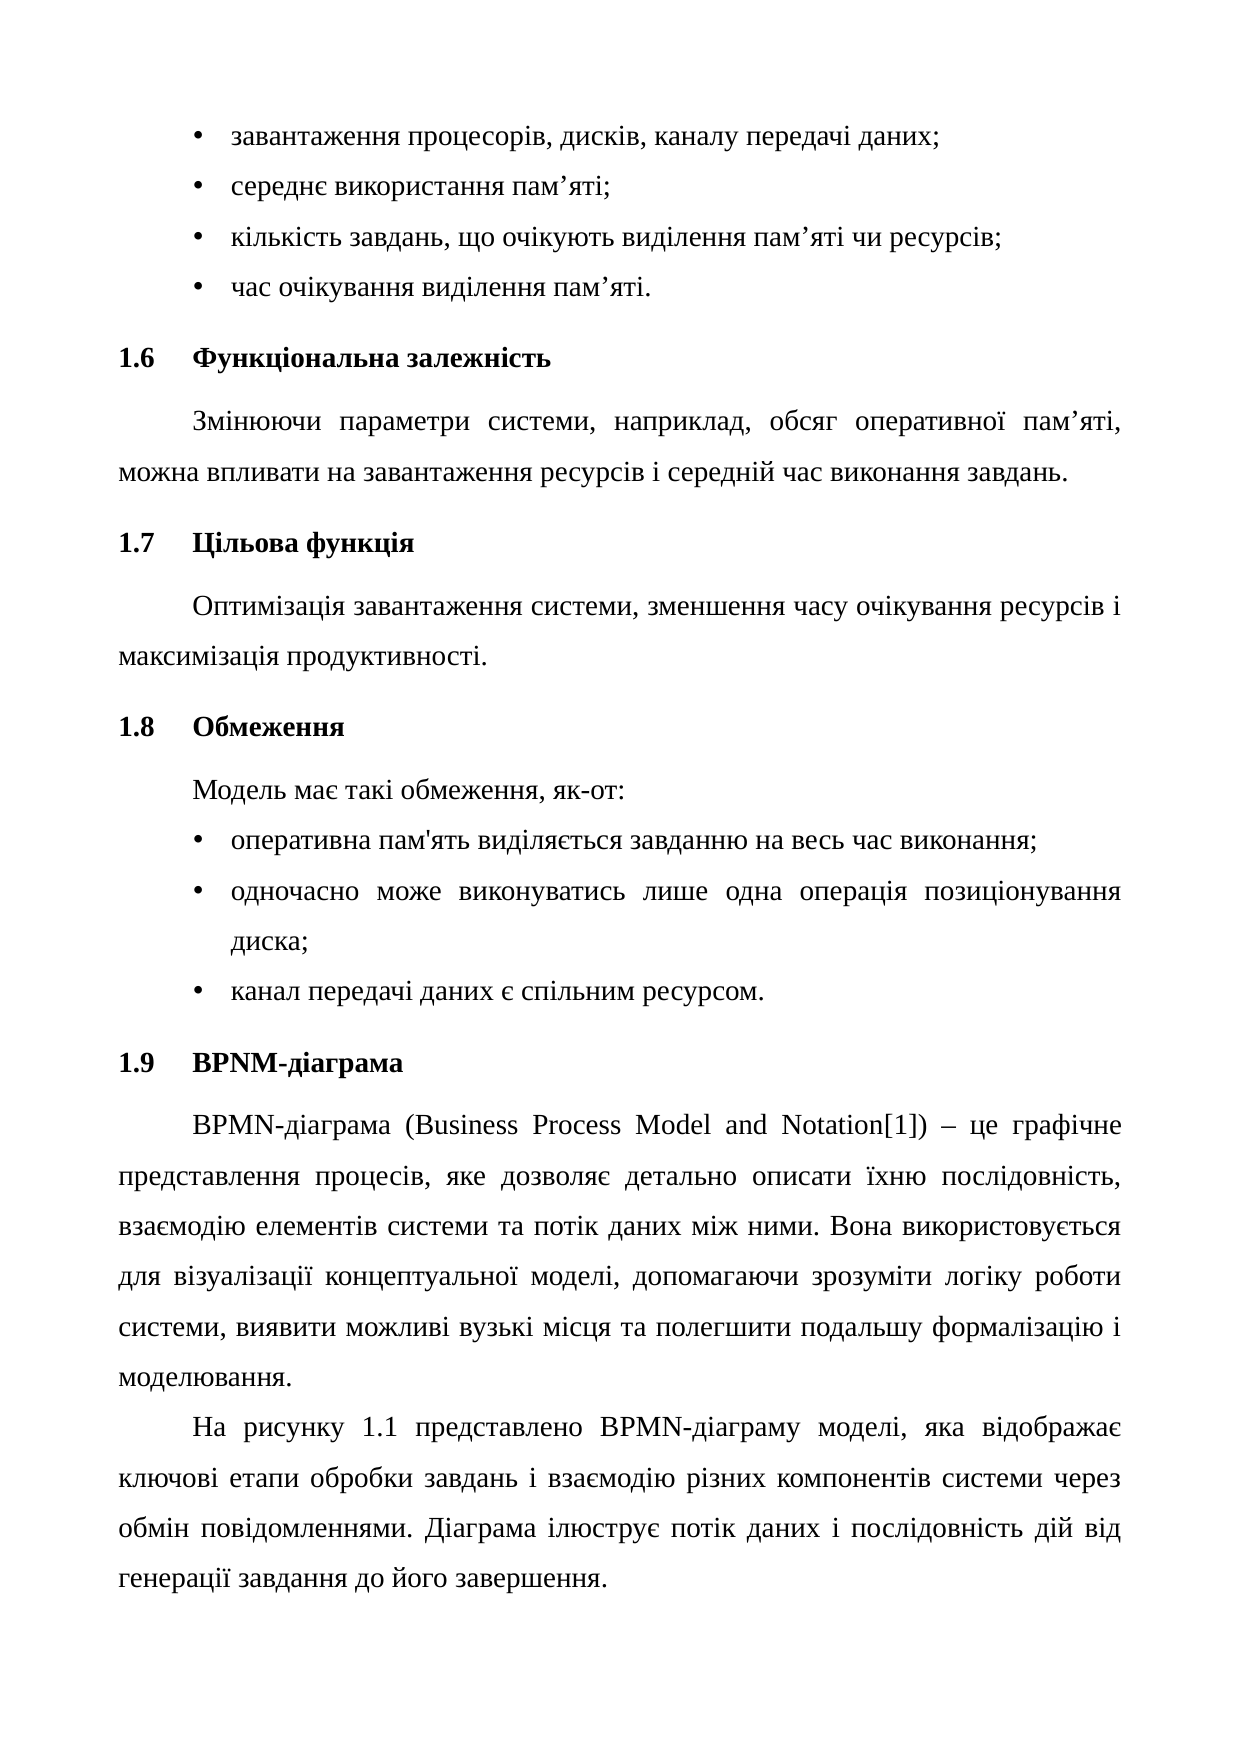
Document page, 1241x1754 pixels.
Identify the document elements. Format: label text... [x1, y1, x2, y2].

text Модель має такі обмеження, як-от: [118, 772, 1122, 806]
list оперативна пам'ять виділяється завданню на весь час виконання; [193, 822, 1122, 856]
list середнє використання пам’яті; [193, 168, 1122, 202]
list одночасно може виконуватись лише одна операція позиціонування диска; [193, 873, 1122, 957]
list час очікування виділення пам’яті. [193, 269, 1122, 303]
text BPMN-діаграма (Business Process Model and Notation[1]) – це графічне представлення процесів, яке дозволяє детально описати їхню послідовність, взаємодію елементів системи та потік даних між ними. Вона використовується для візуалізації концептуальної моделі, допомагаючи зрозуміти логіку роботи системи, виявити можливі вузькі місця та полегшити подальшу формалізацію і моделювання. [118, 1107, 1122, 1393]
subtitle Обмеження [118, 709, 1122, 743]
subtitle Функціональна залежність [118, 341, 1122, 374]
list кількість завдань, що очікують виділення пам’яті чи ресурсів; [193, 219, 1122, 253]
list канал передачі даних є спільним ресурсом. [193, 973, 1122, 1007]
list завантаження процесорів, дисків, каналу передачі даних; [193, 118, 1122, 152]
text Оптимізація завантаження системи, зменшення часу очікування ресурсів і максимізація продуктивності. [118, 588, 1122, 672]
subtitle Цільова функція [118, 525, 1122, 558]
text Змінюючи параметри системи, наприклад, обсяг оперативної пам’яті, можна впливати на завантаження ресурсів і середній час виконання завдань. [118, 403, 1122, 487]
subtitle BPNM-діаграма [118, 1045, 1122, 1078]
text На рисунку 1.1 представлено BPMN-діаграму моделі, яка відображає ключові етапи обробки завдань і взаємодію різних компонентів системи через обмін повідомленнями. Діаграма ілюструє потік даних і послідовність дій від генерації завдання до його завершення. [118, 1409, 1122, 1594]
